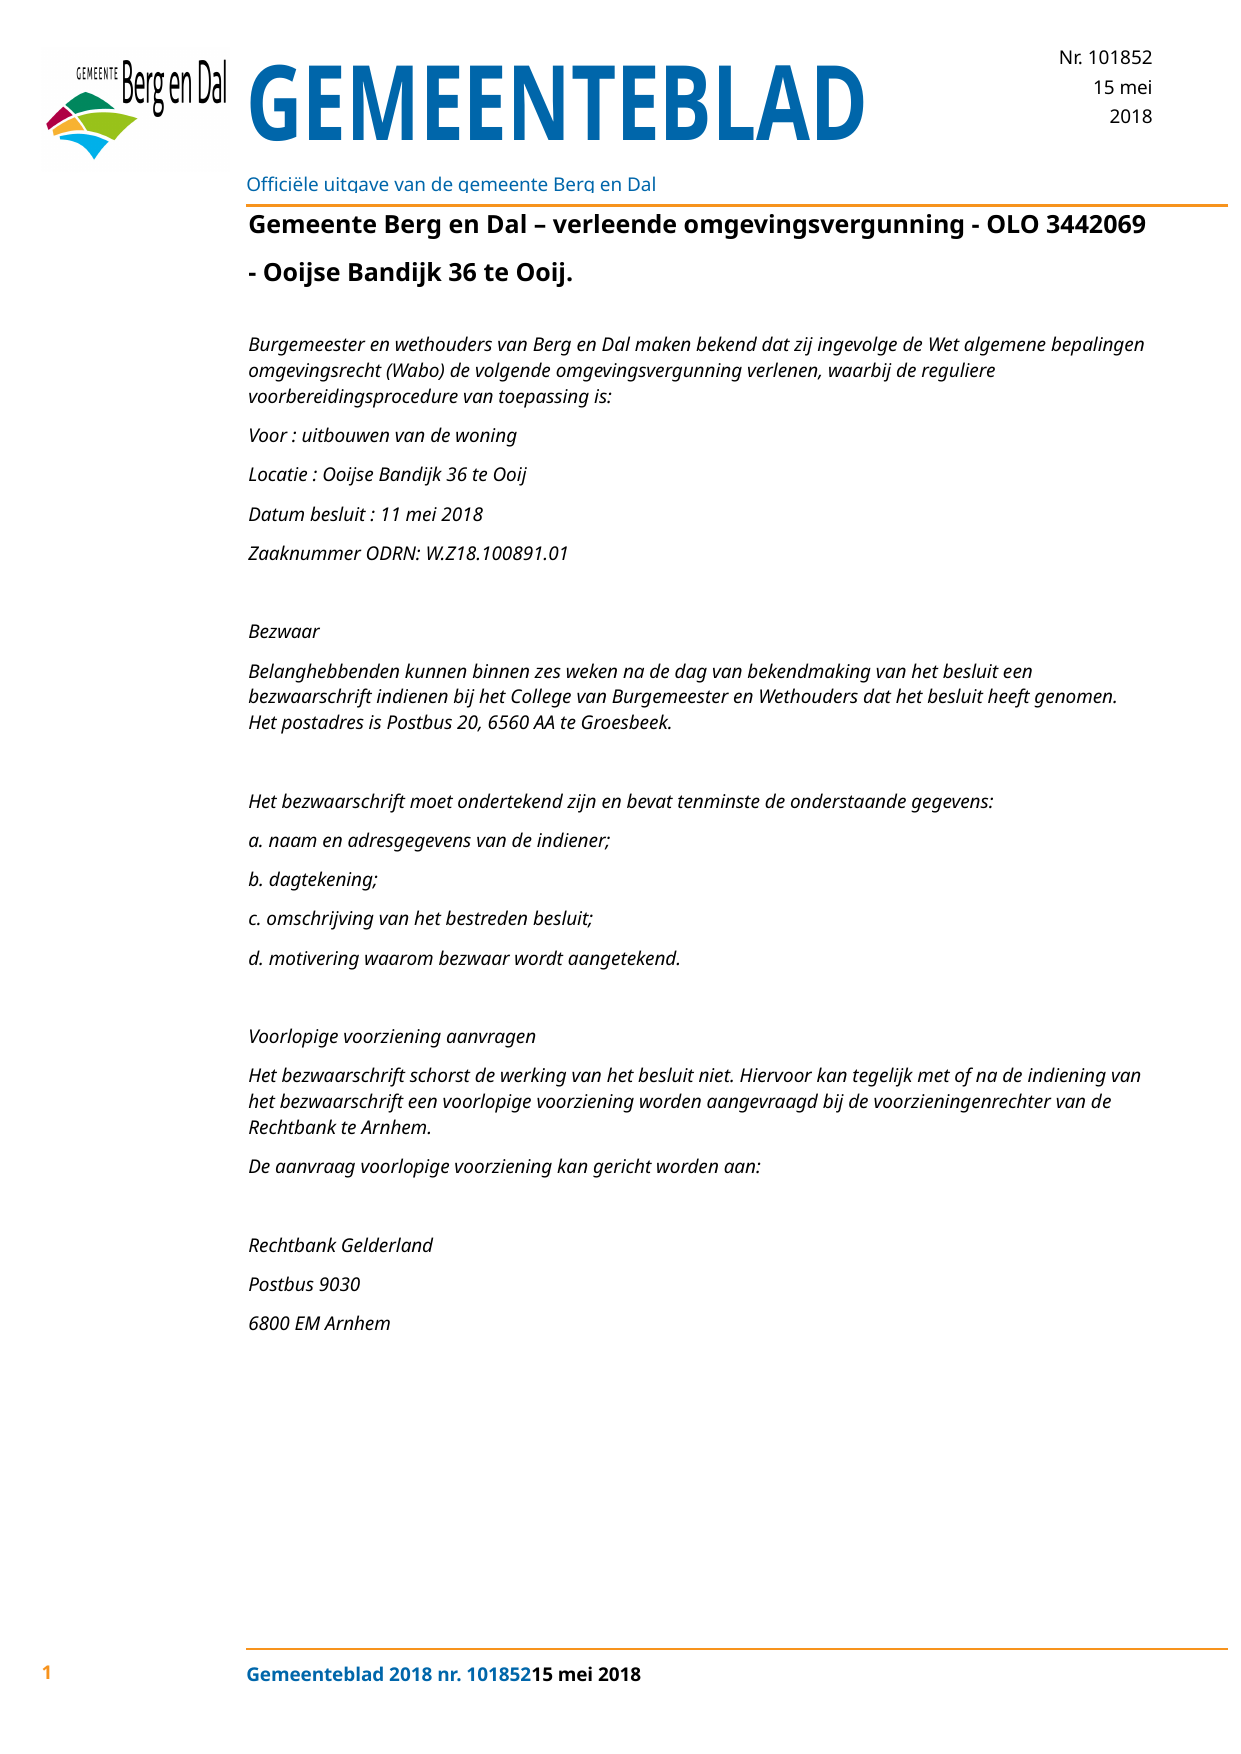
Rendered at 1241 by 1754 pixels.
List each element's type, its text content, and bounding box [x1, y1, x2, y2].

text 6800 EM Arnhem [248, 1311, 1152, 1336]
text Het bezwaarschrift schorst de werking van het besluit niet. Hiervoor kan tegelijk met of na de indiening van het bezwaarschrift een voorlopige voorziening worden aangevraagd bij de voorzieningenrechter van de Rechtbank te Arnhem. [248, 1063, 1152, 1140]
text Locatie : Ooijse Bandijk 36 te Ooij [248, 461, 1152, 487]
text Voor : uitbouwen van de woning [248, 422, 1152, 448]
text d. motivering waarom bezwaar wordt aangetekend. [248, 945, 1152, 971]
text Zaaknummer ODRN: W.Z18.100891.01 [248, 540, 1152, 566]
text Gemeente Berg en Dal – verleende omgevingsvergunning - OLO 3442069 - Ooijse Bandijk 36 te Ooij. [248, 207, 1152, 288]
text Het bezwaarschrift moet ondertekend zijn en bevat tenminste de onderstaande gegevens: [248, 788, 1152, 813]
text De aanvraag voorlopige voorziening kan gericht worden aan: [248, 1153, 1152, 1179]
text c. omschrijving van het bestreden besluit; [248, 906, 1152, 931]
text Voorlopige voorziening aanvragen [248, 1023, 1152, 1049]
text Datum besluit : 11 mei 2018 [248, 501, 1152, 526]
text Postbus 9030 [248, 1271, 1152, 1297]
text Belanghebbenden kunnen binnen zes weken na de dag van bekendmaking van het besluit een bezwaarschrift indienen bij het College van Burgemeester en Wethouders dat het besluit heeft genomen. Het postadres is Postbus 20, 6560 AA te Groesbeek. [248, 658, 1152, 735]
picture [41, 47, 231, 172]
text Bezwaar [248, 618, 1152, 644]
text b. dagtekening; [248, 866, 1152, 892]
text Rechtbank Gelderland [248, 1232, 1152, 1258]
text Burgemeester en wethouders van Berg en Dal maken bekend dat zij ingevolge de Wet algemene bepalingen omgevingsrecht (Wabo) de volgende omgevingsvergunning verlenen, waarbij de reguliere voorbereidingsprocedure van toepassing is: [248, 331, 1152, 409]
text a. naam en adresgegevens van de indiener; [248, 827, 1152, 853]
